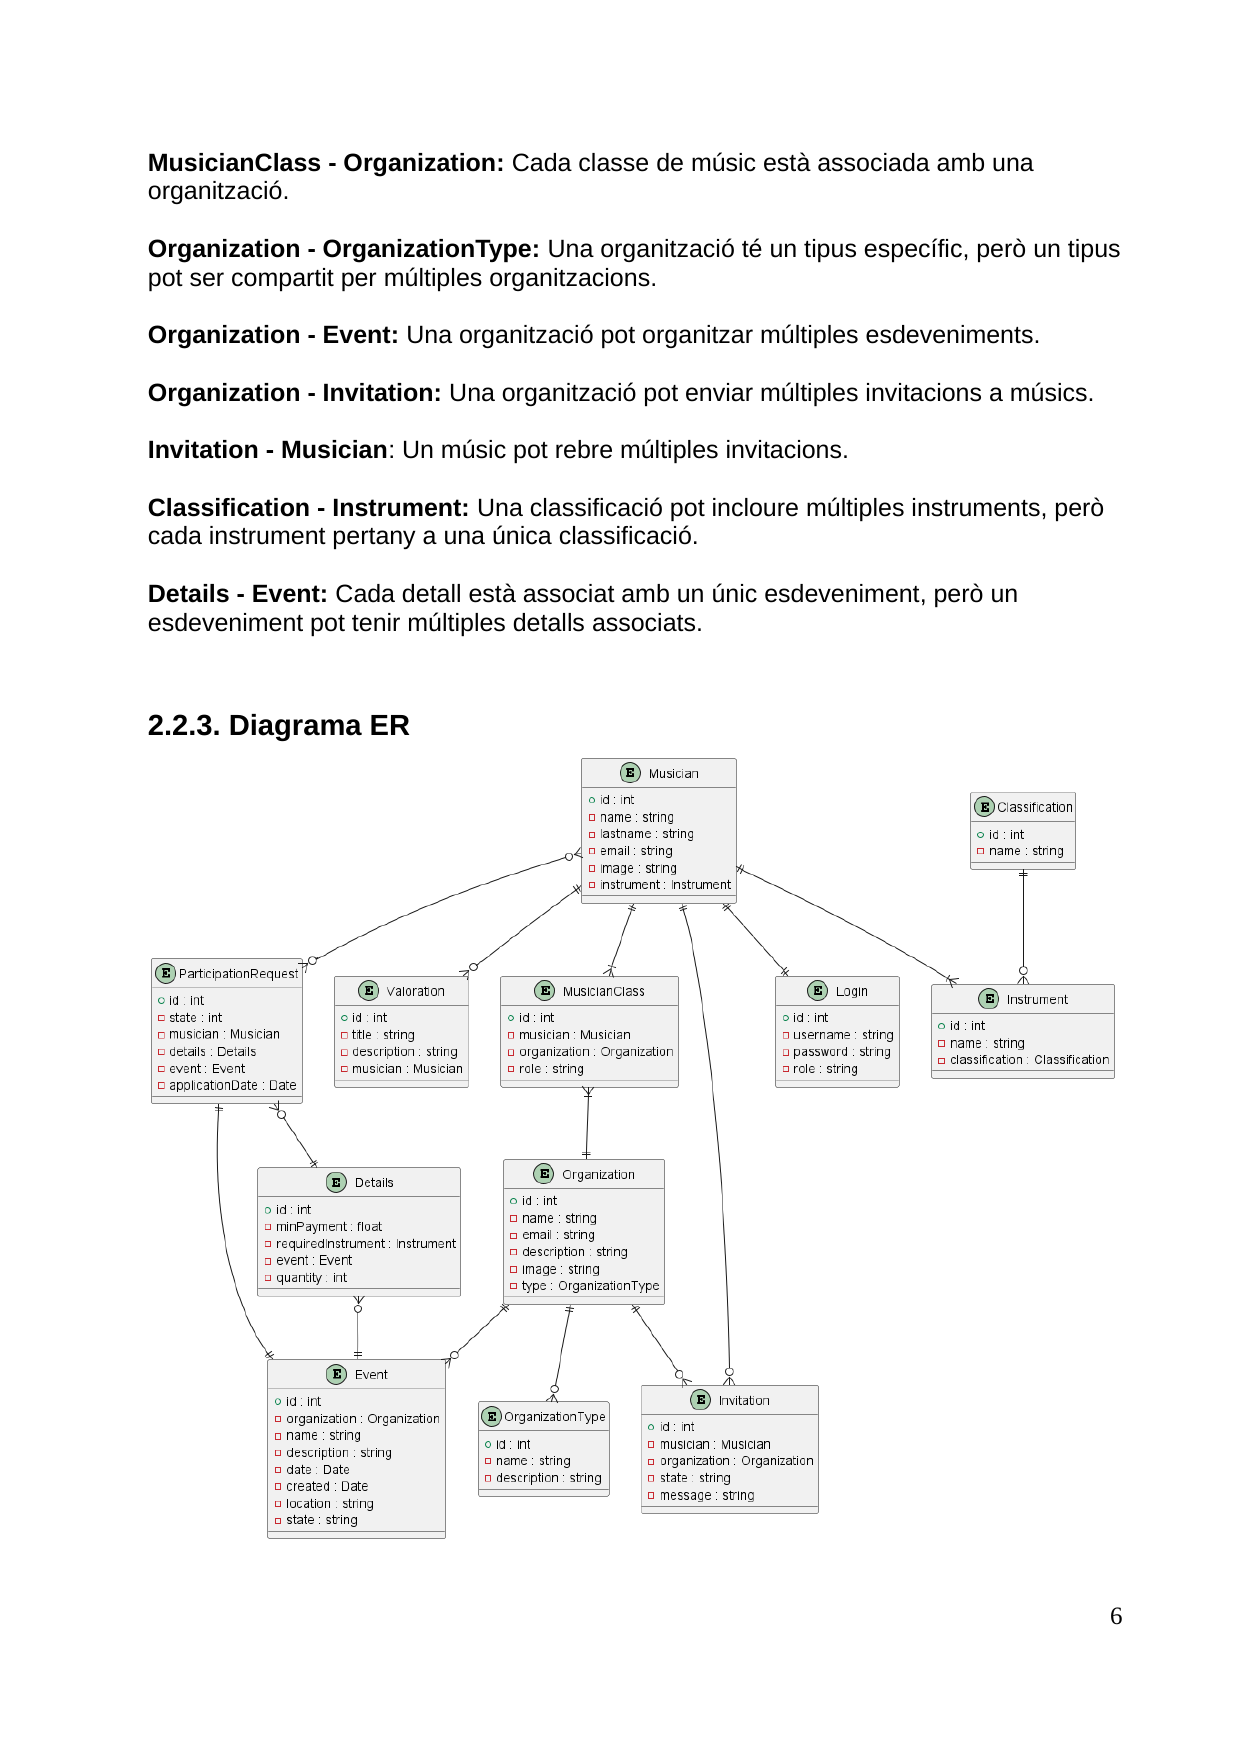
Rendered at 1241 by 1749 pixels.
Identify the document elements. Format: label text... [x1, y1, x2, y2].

picture [144, 751, 1119, 1543]
subtitle 2.2.3. Diagrama ER [148, 708, 1122, 742]
text MusicianClass - Organization: Cada classe de músic està associada amb una organització. Organization - OrganizationType: Una organització té un tipus específic, però un tipus pot ser compartit per múltiples organitzacions. Organization - Event: Una organització pot organitzar múltiples esdeveniments. Organization - Invitation: Una organització pot enviar múltiples invitacions a músics. Invitation - Musician: Un músic pot rebre múltiples invitacions. Classification - Instrument: Una classificació pot incloure múltiples instruments, però cada instrument pertany a una única classificació. Details - Event: Cada detall està associat amb un únic esdeveniment, però un esdeveniment pot tenir múltiples detalls associats. [148, 148, 1122, 636]
